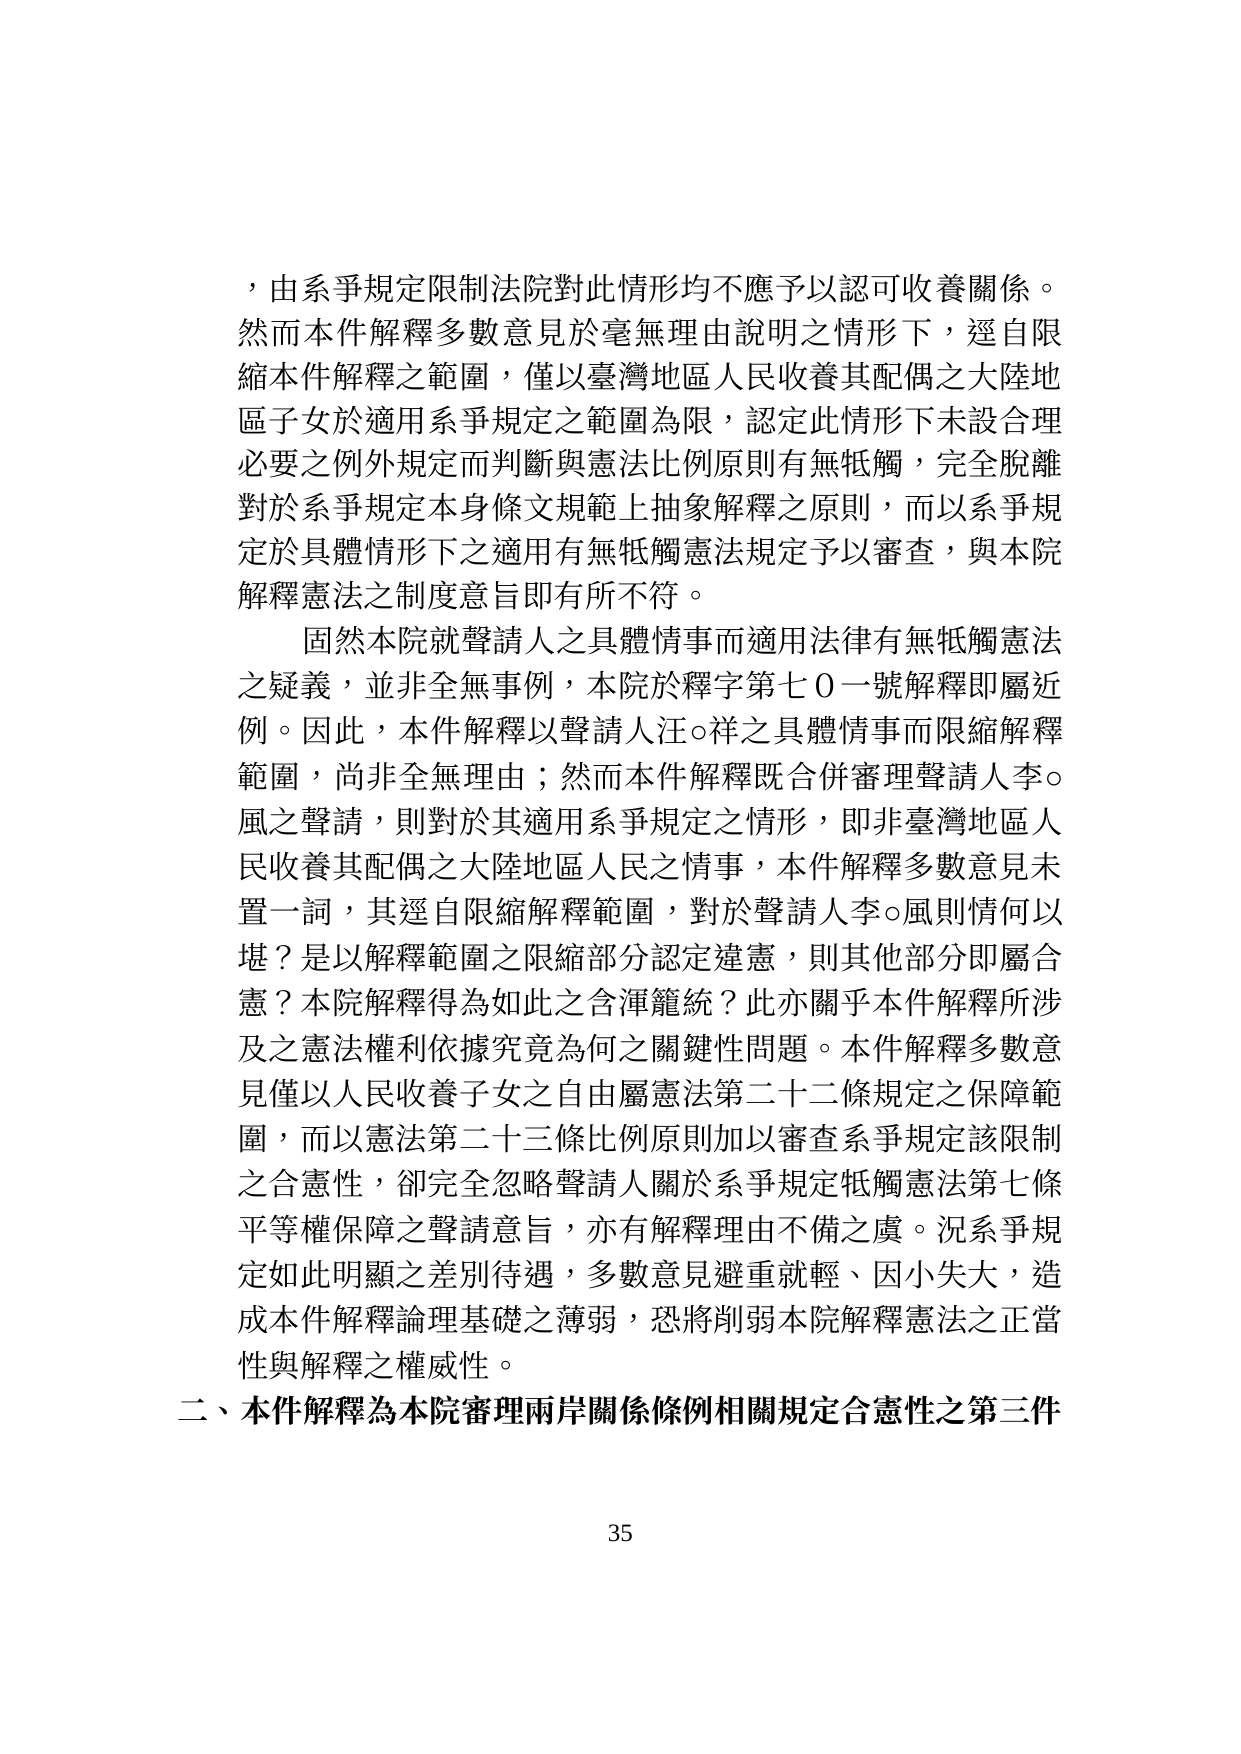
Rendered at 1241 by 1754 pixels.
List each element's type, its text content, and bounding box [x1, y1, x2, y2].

text 二、本件解釋為本院審理兩岸關係條例相關規定合憲性之第三件 [177, 1386, 1063, 1431]
text 固然本院就聲請人之具體情事而適用法律有無牴觸憲法之疑義，並非全無事例，本院於釋字第七０一號解釋即屬近例。因此，本件解釋以聲請人汪○祥之具體情事而限縮解釋範圍，尚非全無理由；然而本件解釋既合併審理聲請人李○風之聲請，則對於其適用系爭規定之情形，即非臺灣地區人民收養其配偶之大陸地區人民之情事，本件解釋多數意見未置一詞，其逕自限縮解釋範圍，對於聲請人李○風則情何以堪？是以解釋範圍之限縮部分認定違憲，則其他部分即屬合憲？本院解釋得為如此之含渾籠統？此亦關乎本件解釋所涉及之憲法權利依據究竟為何之關鍵性問題。本件解釋多數意見僅以人民收養子女之自由屬憲法第二十二條規定之保障範圍，而以憲法第二十三條比例原則加以審查系爭規定該限制之合憲性，卻完全忽略聲請人關於系爭規定牴觸憲法第七條平等權保障之聲請意旨，亦有解釋理由不備之虞。況系爭規定如此明顯之差別待遇，多數意見避重就輕、因小失大，造成本件解釋論理基礎之薄弱，恐將削弱本院解釋憲法之正當性與解釋之權威性。 [237, 616, 1063, 1386]
text ，由系爭規定限制法院對此情形均不應予以認可收養關係。然而本件解釋多數意見於毫無理由說明之情形下，逕自限縮本件解釋之範圍，僅以臺灣地區人民收養其配偶之大陸地區子女於適用系爭規定之範圍為限，認定此情形下未設合理必要之例外規定而判斷與憲法比例原則有無牴觸，完全脫離對於系爭規定本身條文規範上抽象解釋之原則，而以系爭規定於具體情形下之適用有無牴觸憲法規定予以審查，與本院解釋憲法之制度意旨即有所不符。 [237, 266, 1063, 616]
